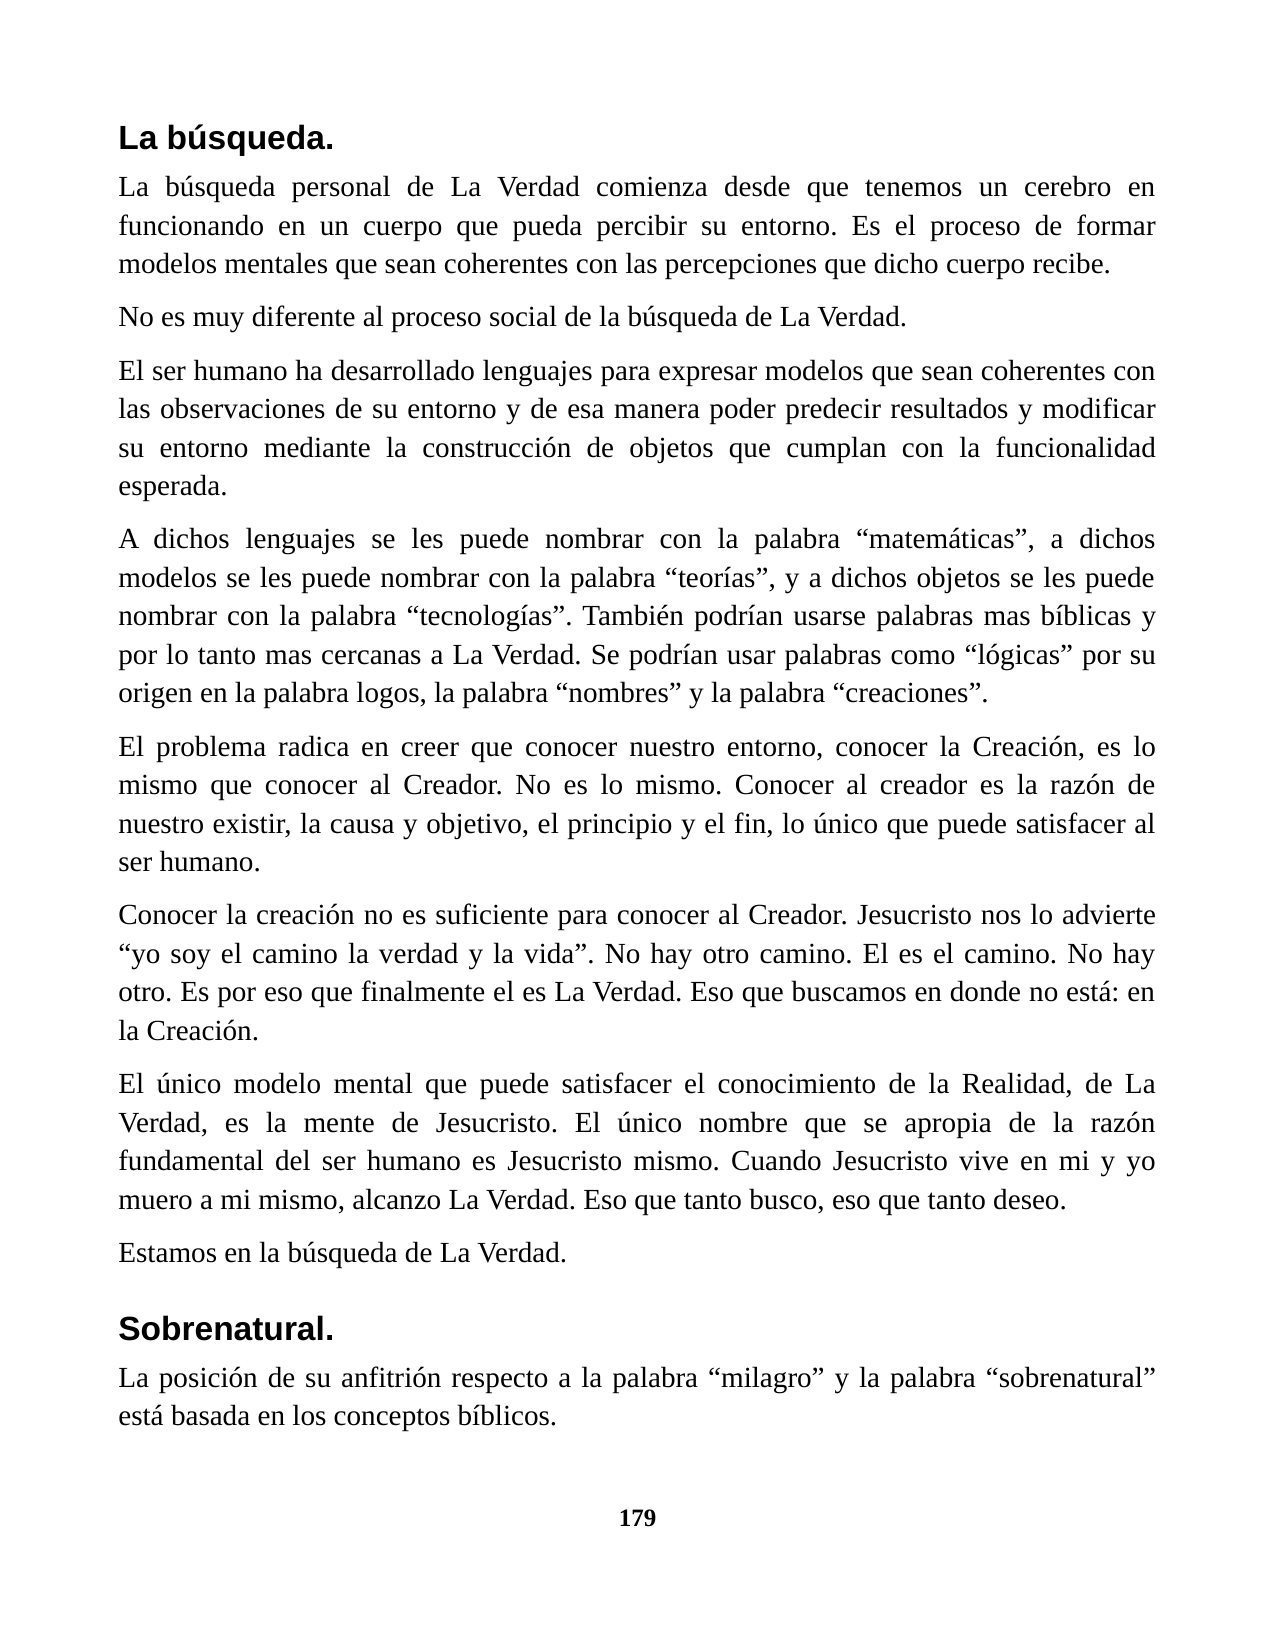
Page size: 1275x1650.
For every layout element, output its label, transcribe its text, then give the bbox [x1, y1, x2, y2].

text Estamos en la búsqueda de La Verdad. [118, 1235, 1157, 1268]
text No es muy diferente al proceso social de la búsqueda de La Verdad. [118, 299, 1157, 333]
text La posición de su anfitrión respecto a la palabra “milagro” y la palabra “sobrenatural” está basada en los conceptos bíblicos. [118, 1360, 1157, 1432]
subtitle La búsqueda. [118, 118, 1157, 157]
text El único modelo mental que puede satisfacer el conocimiento de la Realidad, de La Verdad, es la mente de Jesucristo. El único nombre que se apropia de la razón fundamental del ser humano es Jesucristo mismo. Cuando Jesucristo vive en mi y yo muero a mi mismo, alcanzo La Verdad. Eso que tanto busco, eso que tanto deseo. [118, 1066, 1157, 1215]
text La búsqueda personal de La Verdad comienza desde que tenemos un cerebro en funcionando en un cuerpo que pueda percibir su entorno. Es el proceso de formar modelos mentales que sean coherentes con las percepciones que dicho cuerpo recibe. [118, 169, 1157, 280]
subtitle Sobrenatural. [118, 1309, 1157, 1347]
text El ser humano ha desarrollado lenguajes para expresar modelos que sean coherentes con las observaciones de su entorno y de esa manera poder predecir resultados y modificar su entorno mediante la construcción de objetos que cumplan con la funcionalidad esperada. [118, 353, 1157, 502]
text El problema radica en creer que conocer nuestro entorno, conocer la Creación, es lo mismo que conocer al Creador. No es lo mismo. Conocer al creador es la razón de nuestro existir, la causa y objetivo, el principio y el fin, lo único que puede satisfacer al ser humano. [118, 729, 1157, 878]
text Conocer la creación no es suficiente para conocer al Creador. Jesucristo nos lo advierte “yo soy el camino la verdad y la vida”. No hay otro camino. El es el camino. No hay otro. Es por eso que finalmente el es La Verdad. Eso que buscamos en donde no está: en la Creación. [118, 897, 1157, 1047]
text A dichos lenguajes se les puede nombrar con la palabra “matemáticas”, a dichos modelos se les puede nombrar con la palabra “teorías”, y a dichos objetos se les puede nombrar con la palabra “tecnologías”. También podrían usarse palabras mas bíblicas y por lo tanto mas cercanas a La Verdad. Se podrían usar palabras como “lógicas” por su origen en la palabra logos, la palabra “nombres” y la palabra “creaciones”. [118, 521, 1157, 709]
